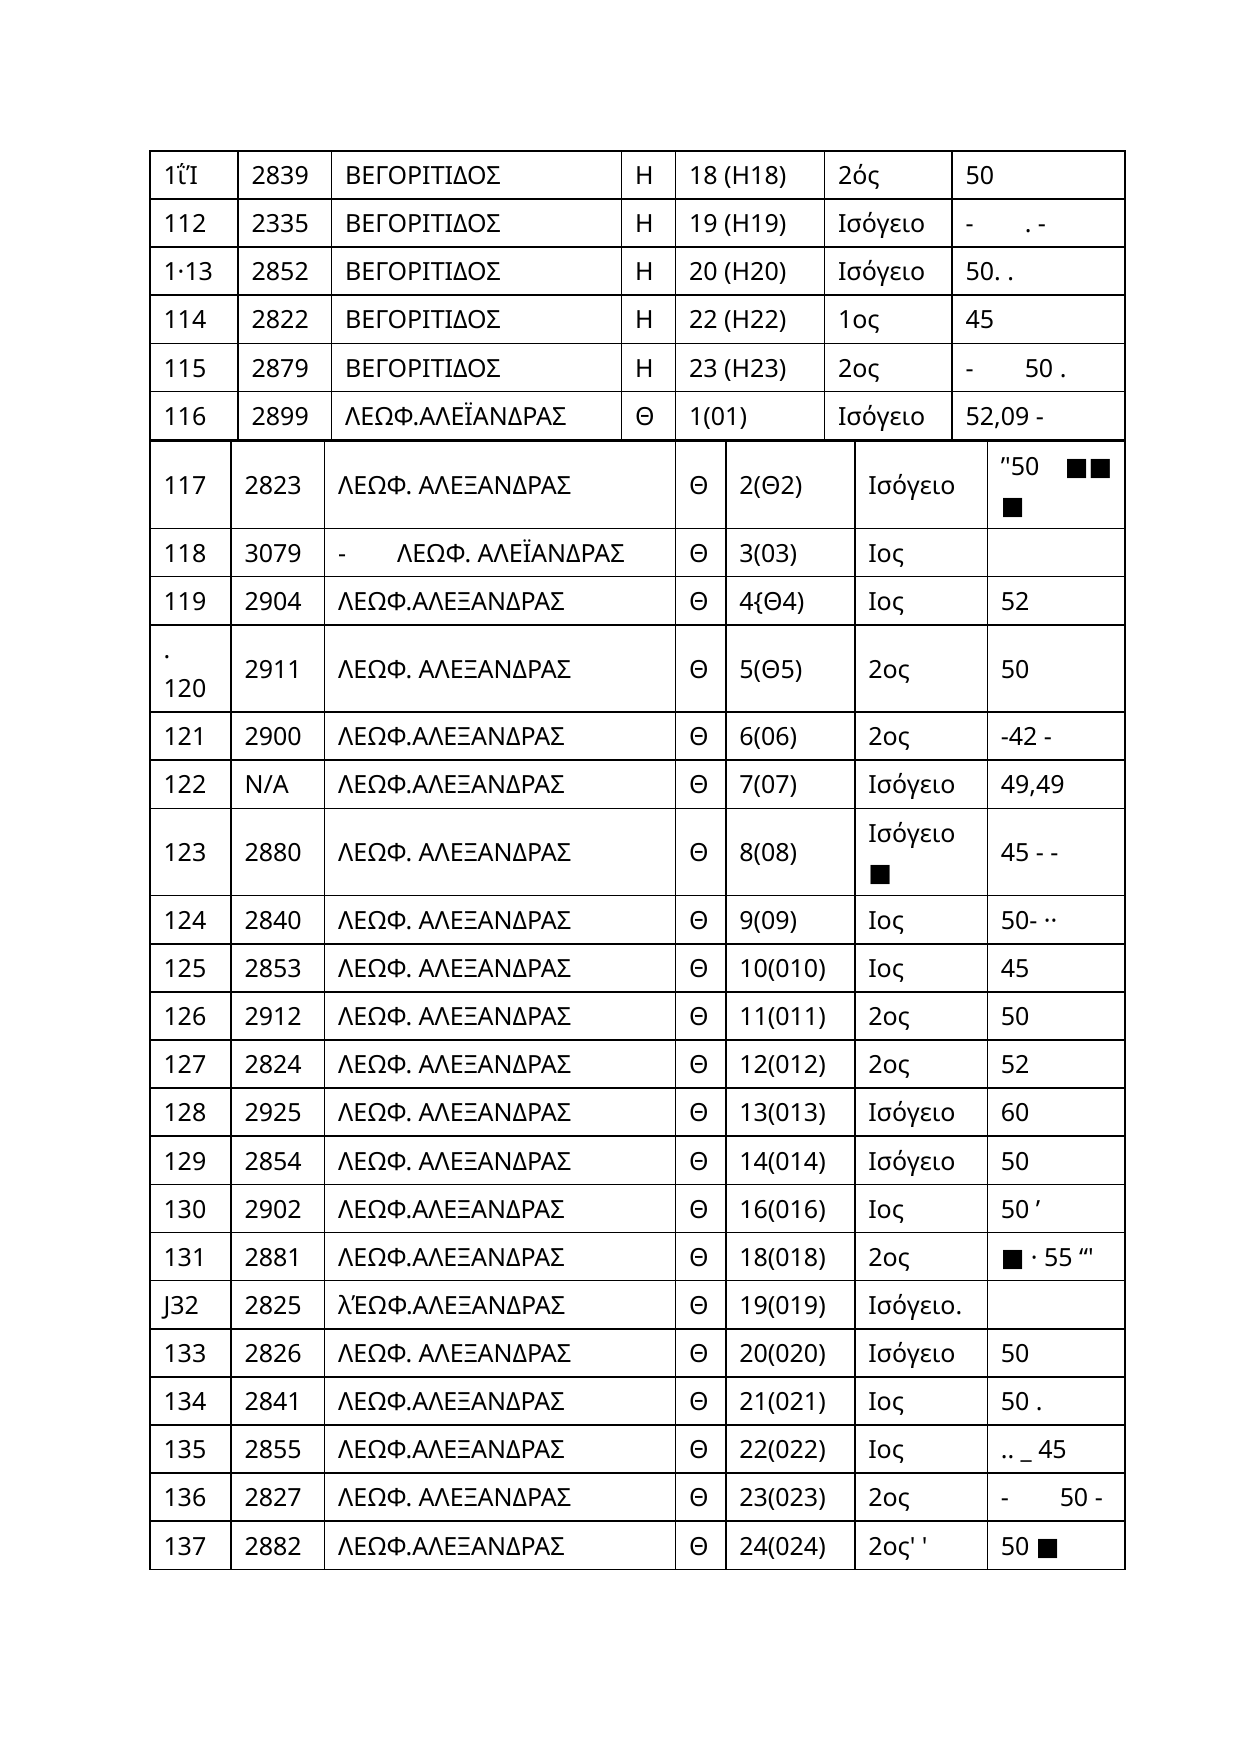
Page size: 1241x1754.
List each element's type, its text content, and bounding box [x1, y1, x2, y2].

table_cell 24(024) [727, 1522, 854, 1568]
table_cell ΛΕΩΦ.ΑΛΕΞΑΝΔΡΑΣ [325, 1233, 675, 1280]
table_cell 23 (H23) [676, 344, 824, 391]
table_header 2(Θ2) [727, 442, 854, 528]
table_cell Θ [676, 1522, 725, 1568]
table_cell 131 [151, 1233, 230, 1280]
table_header ΛΕΩΦ. ΑΛΕΞΑΝΔΡΑΣ [325, 442, 675, 528]
table_cell Θ [676, 945, 725, 991]
table_cell .. _ 45 [988, 1426, 1124, 1472]
table_cell 2911 [232, 626, 324, 711]
table_cell 1ος [825, 296, 951, 342]
table_cell Ισόγειο. [856, 1281, 987, 1328]
table_cell 19 (H19) [676, 200, 824, 246]
table_cell - ΛΕΩΦ. ΑΛΕΪΑΝΔΡΑΣ [325, 529, 675, 576]
table_cell 12(012) [727, 1041, 854, 1087]
table_cell ΛΕΩΦ.ΑΛΕΞΑΝΔΡΑΣ [325, 577, 675, 624]
table_cell ΛΕΩΦ. ΑΛΕΞΑΝΔΡΑΣ [325, 1089, 675, 1135]
table_cell 49,49 [988, 761, 1124, 807]
table_cell 1ΐΊ [151, 152, 237, 198]
table_cell Η [622, 296, 675, 342]
table_cell 50 ’ [988, 1185, 1124, 1232]
table_cell Ισόγειο [856, 761, 987, 807]
table_cell Θ [622, 392, 675, 439]
table_cell 1(01) [676, 392, 824, 439]
table_cell Θ [676, 1041, 725, 1087]
table_cell 50- ·· [988, 896, 1124, 943]
table_cell 112 [151, 200, 237, 246]
table_cell 126 [151, 993, 230, 1039]
table_cell 23(023) [727, 1474, 854, 1520]
table_cell 123 [151, 809, 230, 895]
table_cell Θ [676, 1233, 725, 1280]
table_cell 10(010) [727, 945, 854, 991]
table_cell ΒΕΓΟΡΙΤΙΔΟΣ [332, 344, 621, 391]
table_cell 127 [151, 1041, 230, 1087]
table_cell 50 [988, 626, 1124, 711]
table_cell 135 [151, 1426, 230, 1472]
table_cell 136 [151, 1474, 230, 1520]
table_cell - 50 . [953, 344, 1124, 391]
table_cell ΛΕΩΦ.ΑΛΕΞΑΝΔΡΑΣ [325, 1522, 675, 1568]
table_cell Η [622, 248, 675, 294]
table_cell 22(022) [727, 1426, 854, 1472]
table_cell 2912 [232, 993, 324, 1039]
table_cell 13(013) [727, 1089, 854, 1135]
table_cell 20(020) [727, 1330, 854, 1376]
table_cell Η [622, 344, 675, 391]
table_cell 125 [151, 945, 230, 991]
table_cell 1·13 [151, 248, 237, 294]
table_cell 2ος [856, 626, 987, 711]
table_cell ΒΕΓΟΡΙΤΙΔΟΣ [332, 200, 621, 246]
table_cell 2900 [232, 713, 324, 759]
table_cell ΛΕΩΦ.ΑΛΕΞΑΝΔΡΑΣ [325, 761, 675, 807]
table_cell 130 [151, 1185, 230, 1232]
table_cell 2852 [239, 248, 331, 294]
table_cell 20 (H20) [676, 248, 824, 294]
table_cell ΒΕΓΟΡΙΤΙΔΟΣ [332, 296, 621, 342]
table_cell 124 [151, 896, 230, 943]
table_cell ΛΕΩΦ. ΑΛΕΞΑΝΔΡΑΣ [325, 1330, 675, 1376]
table_cell 50 ■ [988, 1522, 1124, 1568]
table_cell 2925 [232, 1089, 324, 1135]
table_cell 2827 [232, 1474, 324, 1520]
table_cell 18 (H18) [676, 152, 824, 198]
table_header 2823 [232, 442, 324, 528]
table_cell 2841 [232, 1378, 324, 1424]
table_cell ΛΕΩΦ. ΑΛΕΞΑΝΔΡΑΣ [325, 1041, 675, 1087]
table_cell ΛΕΩΦ. ΑΛΕΞΑΝΔΡΑΣ [325, 626, 675, 711]
table_cell Θ [676, 529, 725, 576]
table_cell Ισόγειο [856, 1330, 987, 1376]
table_cell 4{Θ4) [727, 577, 854, 624]
table_cell Θ [676, 1426, 725, 1472]
table_cell 2824 [232, 1041, 324, 1087]
table_cell Θ [676, 1185, 725, 1232]
table_cell 21(021) [727, 1378, 854, 1424]
table_cell 119 [151, 577, 230, 624]
table_cell 129 [151, 1137, 230, 1183]
table_cell ΛΕΩΦ.ΑΛΕΞΑΝΔΡΑΣ [325, 713, 675, 759]
table_cell 50. . [953, 248, 1124, 294]
table_cell 52,09 - [953, 392, 1124, 439]
table_cell 50 [988, 993, 1124, 1039]
table_cell 9(09) [727, 896, 854, 943]
table_cell Ιος [856, 529, 987, 576]
table_cell 2335 [239, 200, 331, 246]
table_cell 2ος [825, 344, 951, 391]
table_cell Ιος [856, 577, 987, 624]
table_cell ΛΕΩΦ. ΑΛΕΞΑΝΔΡΑΣ [325, 809, 675, 895]
table_cell 52 [988, 1041, 1124, 1087]
table_cell Θ [676, 993, 725, 1039]
table_cell 7(07) [727, 761, 854, 807]
table_cell 2881 [232, 1233, 324, 1280]
table_cell 2ος [856, 993, 987, 1039]
table_cell J32 [151, 1281, 230, 1328]
table_cell 3(03) [727, 529, 854, 576]
table_cell Θ [676, 626, 725, 711]
table_cell ΛΕΩΦ. ΑΛΕΞΑΝΔΡΑΣ [325, 1474, 675, 1520]
table_cell 22 (H22) [676, 296, 824, 342]
table_cell ΛΕΩΦ. ΑΛΕΞΑΝΔΡΑΣ [325, 1137, 675, 1183]
table_cell 2ος [856, 1233, 987, 1280]
table_cell 128 [151, 1089, 230, 1135]
table_cell Θ [676, 1330, 725, 1376]
table_cell 5(Θ5) [727, 626, 854, 711]
table_cell Θ [676, 713, 725, 759]
table_cell 2826 [232, 1330, 324, 1376]
table_cell 116 [151, 392, 237, 439]
table_cell ΛΕΩΦ.ΑΛΕΞΑΝΔΡΑΣ [325, 1378, 675, 1424]
table_cell Ιος [856, 1426, 987, 1472]
table_cell 115 [151, 344, 237, 391]
table_cell 50 [988, 1330, 1124, 1376]
table_cell 2882 [232, 1522, 324, 1568]
table_cell Ιος [856, 1185, 987, 1232]
table_cell Θ [676, 577, 725, 624]
table_header Θ [676, 442, 725, 528]
table_cell 2855 [232, 1426, 324, 1472]
table_cell ΛΕΩΦ. ΑΛΕΞΑΝΔΡΑΣ [325, 993, 675, 1039]
table_cell 2ός [825, 152, 951, 198]
table_cell Ισόγειο [856, 1137, 987, 1183]
table_cell 2904 [232, 577, 324, 624]
table_cell Θ [676, 1089, 725, 1135]
table_cell ΒΕΓΟΡΙΤΙΔΟΣ [332, 248, 621, 294]
table_cell 8(08) [727, 809, 854, 895]
table_cell 121 [151, 713, 230, 759]
table_cell 122 [151, 761, 230, 807]
table_cell 2899 [239, 392, 331, 439]
table_cell 6(06) [727, 713, 854, 759]
table_cell - 50 - [988, 1474, 1124, 1520]
table_cell 16(016) [727, 1185, 854, 1232]
table_cell 50 . [988, 1378, 1124, 1424]
table_cell Θ [676, 809, 725, 895]
table_cell ■ · 55 “' [988, 1233, 1124, 1280]
table_cell Ισόγειο [825, 200, 951, 246]
table_cell Ιος [856, 945, 987, 991]
table_cell 11(011) [727, 993, 854, 1039]
table_cell 14(014) [727, 1137, 854, 1183]
table_cell 18(018) [727, 1233, 854, 1280]
table_cell 2880 [232, 809, 324, 895]
table_cell Ισόγειο [825, 248, 951, 294]
table_cell 114 [151, 296, 237, 342]
table_cell Ισόγειο [856, 1089, 987, 1135]
table_cell 45 - - [988, 809, 1124, 895]
table_cell 45 [953, 296, 1124, 342]
table_cell Θ [676, 761, 725, 807]
table_cell ΛΕΩΦ.ΑΛΕΞΑΝΔΡΑΣ [325, 1185, 675, 1232]
table_cell 2879 [239, 344, 331, 391]
table_cell 2840 [232, 896, 324, 943]
table_header ’'50 ■■ ■ [988, 442, 1124, 528]
table_cell Θ [676, 896, 725, 943]
table_cell 45 [988, 945, 1124, 991]
table_cell 50 [988, 1137, 1124, 1183]
table_cell Θ [676, 1281, 725, 1328]
table_cell 19(019) [727, 1281, 854, 1328]
table_cell ΛΕΩΦ.ΑΛΕΪΑΝΔΡΑΣ [332, 392, 621, 439]
table_cell 2ος [856, 713, 987, 759]
table_cell Η [622, 200, 675, 246]
table_cell ΛΕΩΦ. ΑΛΕΞΑΝΔΡΑΣ [325, 945, 675, 991]
table_cell 60 [988, 1089, 1124, 1135]
table_cell 2854 [232, 1137, 324, 1183]
table_cell Ισόγειο [825, 392, 951, 439]
table_cell Θ [676, 1474, 725, 1520]
table_cell Θ [676, 1378, 725, 1424]
table_header Ισόγειο [856, 442, 987, 528]
table_cell ΛΕΩΦ. ΑΛΕΞΑΝΔΡΑΣ [325, 896, 675, 943]
table_cell Ν/Α [232, 761, 324, 807]
table_cell 52 [988, 577, 1124, 624]
table_cell Η [622, 152, 675, 198]
table_cell 134 [151, 1378, 230, 1424]
table_cell 137 [151, 1522, 230, 1568]
table_cell λΈΩΦ.ΑΛΕΞΑΝΔΡΑΣ [325, 1281, 675, 1328]
table_cell 133 [151, 1330, 230, 1376]
table_cell 2825 [232, 1281, 324, 1328]
table_cell 50 [953, 152, 1124, 198]
table_cell [988, 1281, 1124, 1328]
table_cell Θ [676, 1137, 725, 1183]
table_cell Ισόγειο ■ [856, 809, 987, 895]
table_header 117 [151, 442, 230, 528]
table_cell 2ος [856, 1041, 987, 1087]
table_cell 2839 [239, 152, 331, 198]
table_cell 2ος [856, 1474, 987, 1520]
table_cell 2902 [232, 1185, 324, 1232]
table_cell - . - [953, 200, 1124, 246]
table_cell . 120 [151, 626, 230, 711]
table_cell ΛΕΩΦ.ΑΛΕΞΑΝΔΡΑΣ [325, 1426, 675, 1472]
table_cell Ιος [856, 1378, 987, 1424]
table_cell -42 - [988, 713, 1124, 759]
table_cell 2853 [232, 945, 324, 991]
table_cell [988, 529, 1124, 576]
table_cell 2822 [239, 296, 331, 342]
table_cell 3079 [232, 529, 324, 576]
table_cell Ιος [856, 896, 987, 943]
table_cell ΒΕΓΟΡΙΤΙΔΟΣ [332, 152, 621, 198]
table_cell 118 [151, 529, 230, 576]
table_cell 2ος' ' [856, 1522, 987, 1568]
